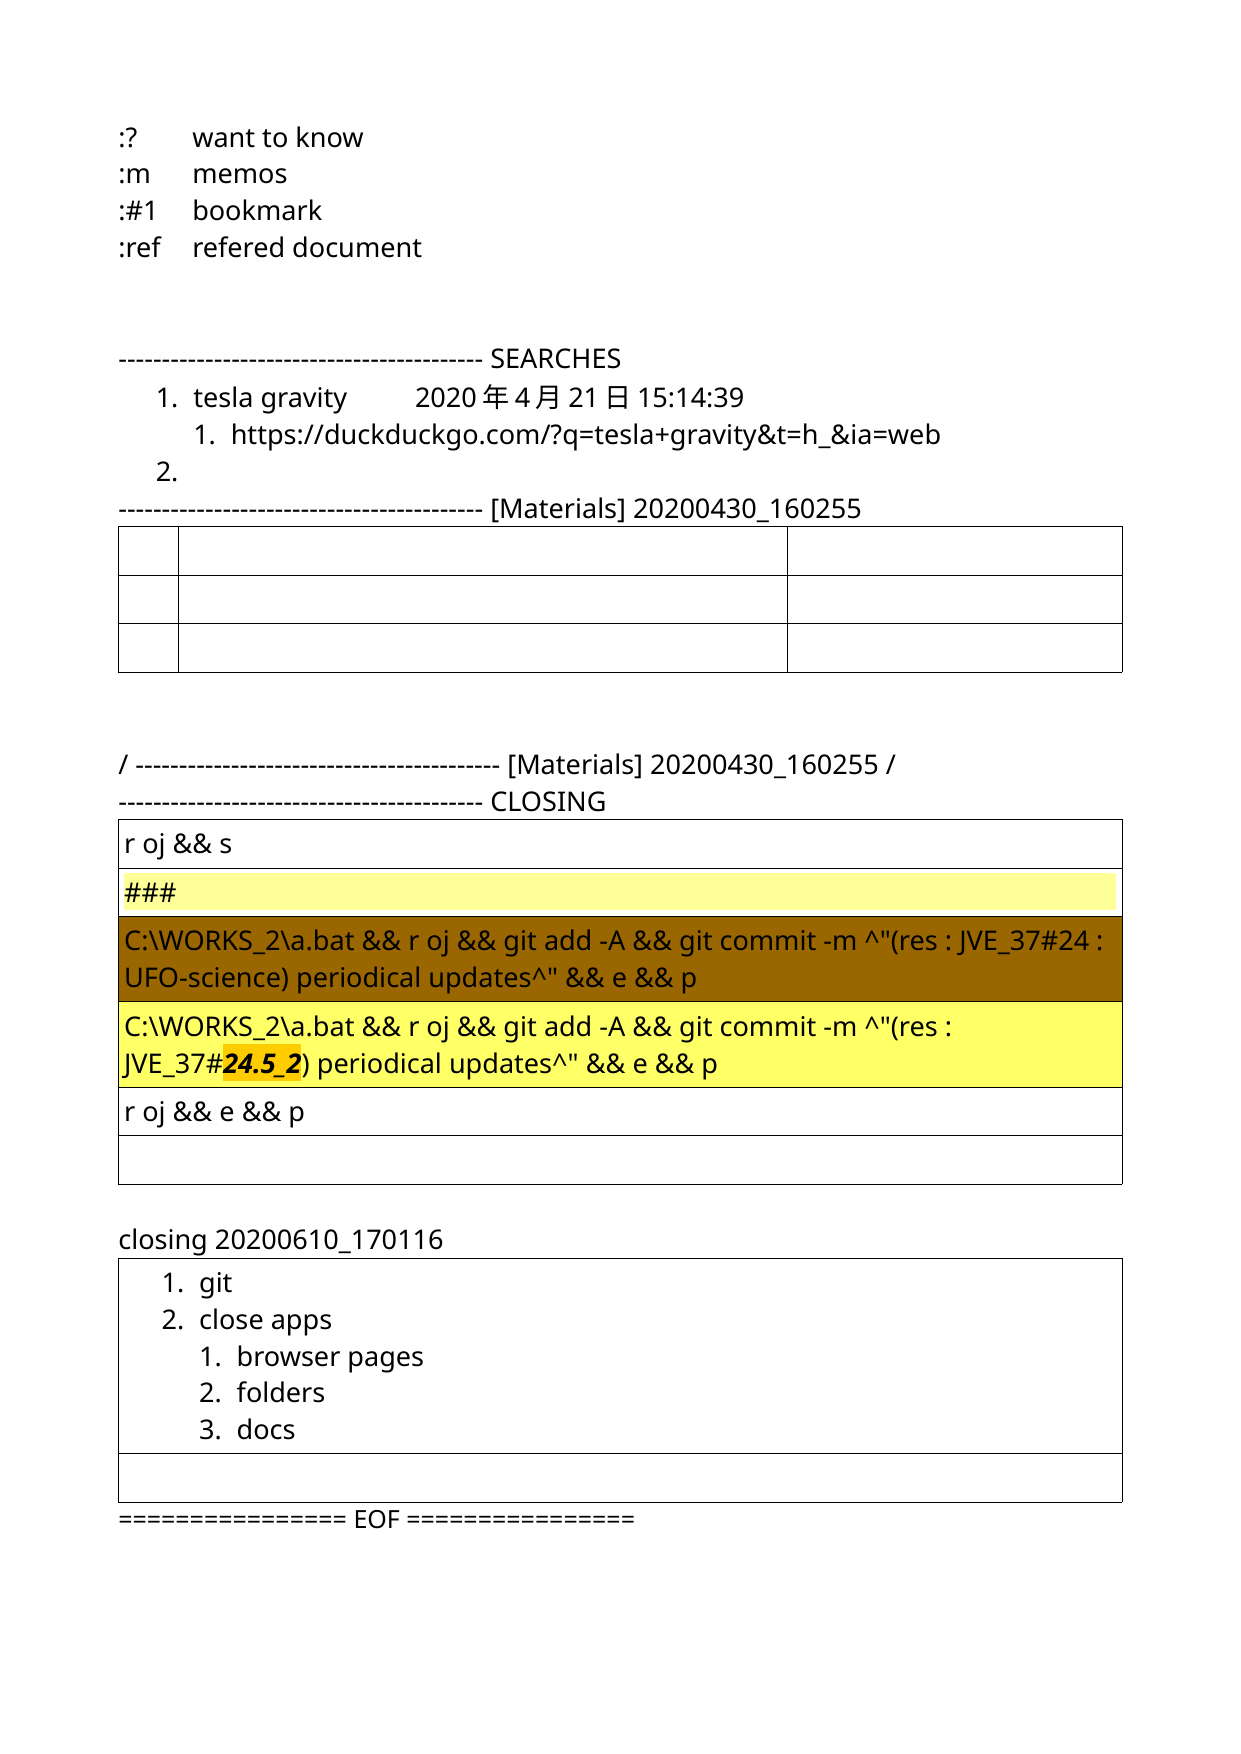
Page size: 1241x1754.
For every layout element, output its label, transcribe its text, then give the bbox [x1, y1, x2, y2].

table_header [179, 527, 787, 575]
text ------------------------------------------ SEARCHES [118, 339, 1122, 376]
table_cell [179, 624, 787, 672]
table_cell C:\WORKS_2\a.bat && r oj && git add -A && git commit -m ^"(res : JVE_37#24.5_2) periodical updates^" && e && p [119, 1002, 1122, 1087]
table_cell [788, 576, 1122, 623]
table_header [119, 527, 178, 575]
text ------------------------------------------ CLOSING [118, 782, 1122, 819]
text ------------------------------------------ [Materials] 20200430_160255 [118, 489, 1122, 526]
table_cell [119, 624, 178, 672]
table_header r oj && s [119, 820, 1122, 868]
table_cell ### [119, 869, 1122, 916]
table_cell [119, 1136, 1122, 1183]
table_header [788, 527, 1122, 575]
text :ref refered document [118, 229, 1122, 266]
table_header git close apps browser pages folders docs [119, 1259, 1122, 1453]
text ================ EOF ================ [118, 1503, 1122, 1536]
text / ------------------------------------------ [Materials] 20200430_160255 / [118, 745, 1122, 782]
text :#1 bookmark [118, 192, 1122, 229]
table_cell [119, 576, 178, 623]
list https://duckduckgo.com/?q=tesla+gravity&t=h_&ia=web [193, 416, 1122, 452]
text :m memos [118, 155, 1122, 192]
table_cell [179, 576, 787, 623]
table_cell [119, 1454, 1122, 1502]
list tesla gravity 2020年4月21日15:14:39 [156, 376, 1122, 416]
table_cell C:\WORKS_2\a.bat && r oj && git add -A && git commit -m ^"(res : JVE_37#24 : UFO-science) periodical updates^" && e && p [119, 917, 1122, 1001]
table_cell r oj && e && p [119, 1088, 1122, 1135]
text :? want to know [118, 118, 1122, 155]
text closing 20200610_170116 [118, 1221, 1122, 1257]
table_cell [788, 624, 1122, 672]
